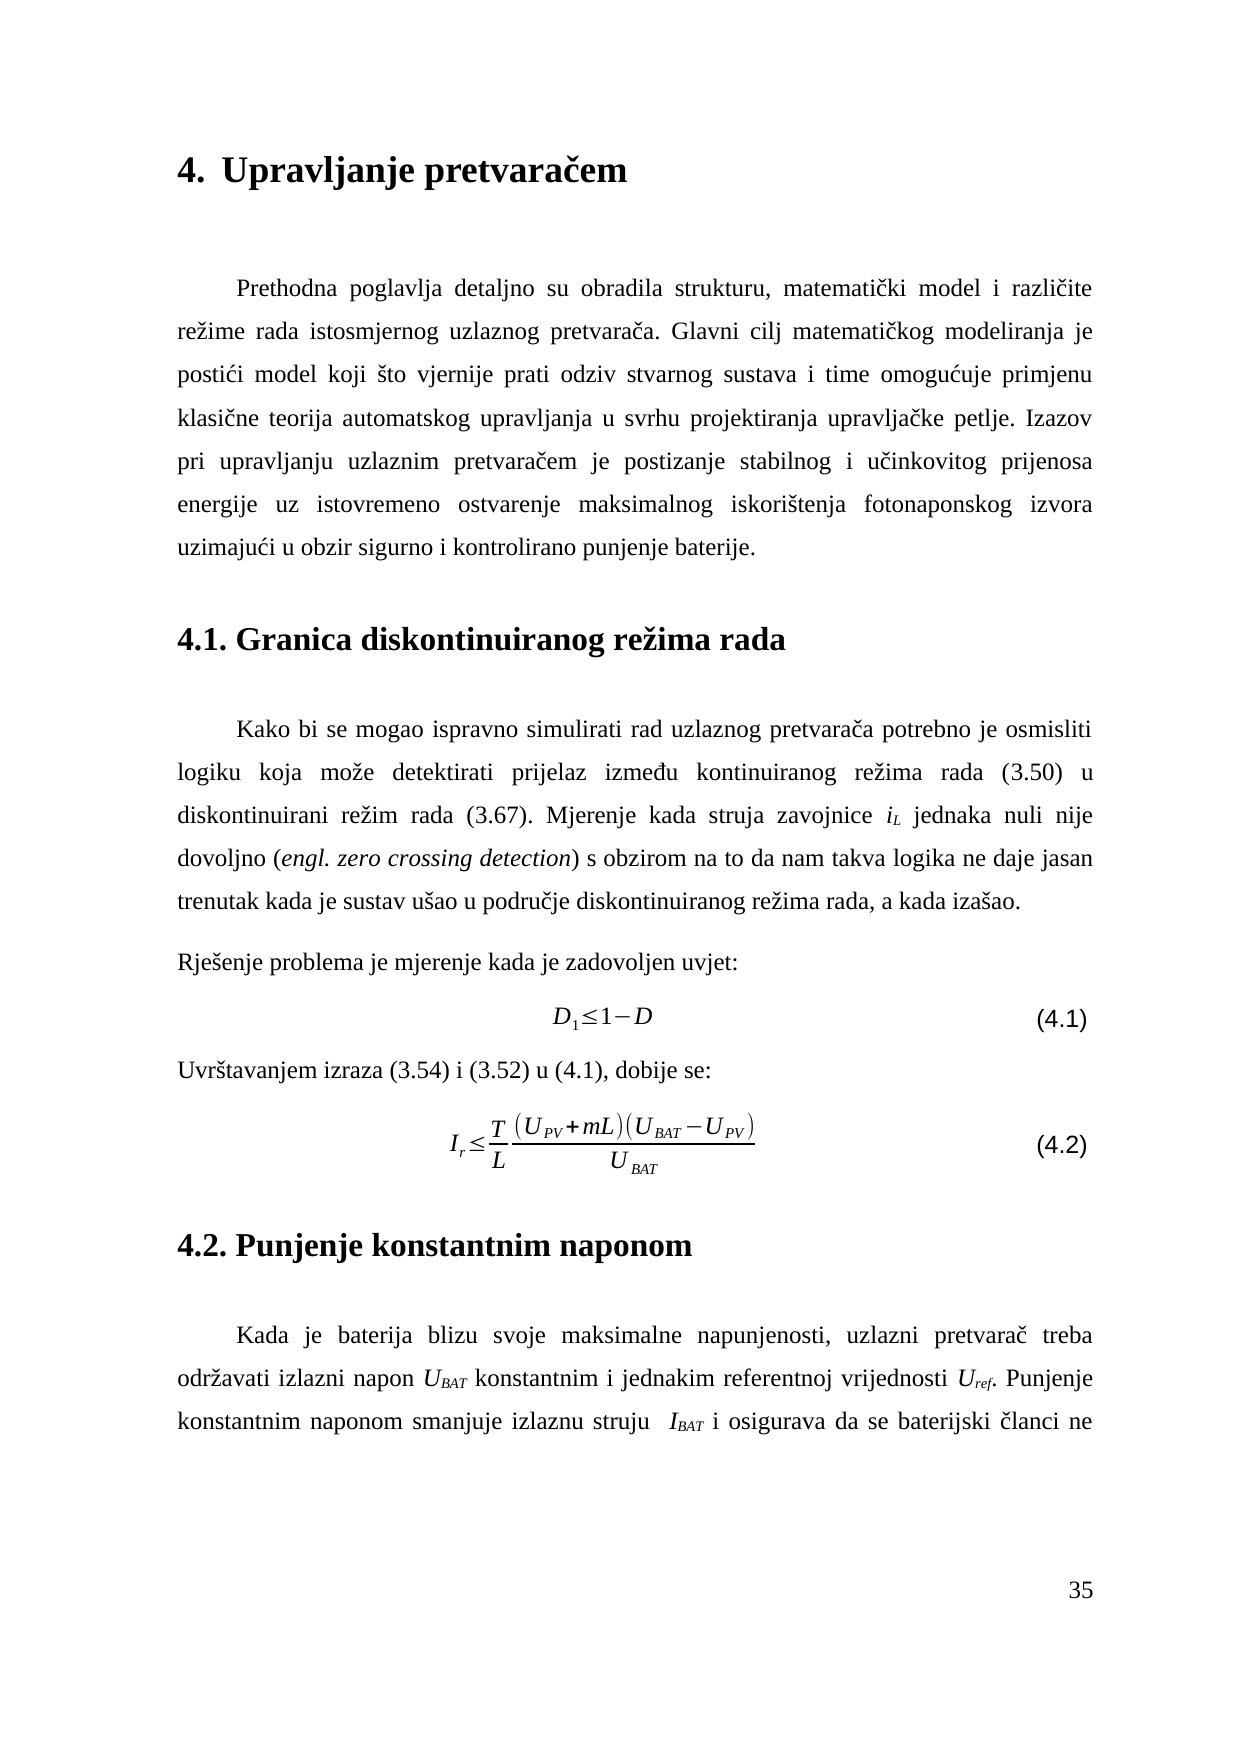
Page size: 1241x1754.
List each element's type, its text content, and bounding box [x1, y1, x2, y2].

subtitle Upravljanje pretvaračem [177, 147, 1093, 190]
table_header [177, 997, 1028, 1044]
subtitle Punjenje konstantnim naponom [177, 1225, 1093, 1263]
table_header (4.2) [1028, 1105, 1093, 1187]
text Rješenje problema je mjerenje kada je zadovoljen uvjet: [177, 947, 1093, 976]
table_header [177, 1105, 1028, 1187]
subtitle Granica diskontinuiranog režima rada [177, 619, 1093, 657]
text Kako bi se mogao ispravno simulirati rad uzlaznog pretvarača potrebno je osmisliti logiku koja može detektirati prijelaz između kontinuiranog režima rada (3.50) u diskontinuirani režim rada (3.67). Mjerenje kada struja zavojnice iL jednaka nuli nije dovoljno (engl. zero crossing detection) s obzirom na to da nam takva logika ne daje jasan trenutak kada je sustav ušao u područje diskontinuiranog režima rada, a kada izašao. [177, 714, 1093, 915]
text Prethodna poglavlja detaljno su obradila strukturu, matematički model i različite režime rada istosmjernog uzlaznog pretvarača. Glavni cilj matematičkog modeliranja je postići model koji što vjernije prati odziv stvarnog sustava i time omogućuje primjenu klasične teorija automatskog upravljanja u svrhu projektiranja upravljačke petlje. Izazov pri upravljanju uzlaznim pretvaračem je postizanje stabilnog i učinkovitog prijenosa energije uz istovremeno ostvarenje maksimalnog iskorištenja fotonaponskog izvora uzimajući u obzir sigurno i kontrolirano punjenje baterije. [177, 273, 1093, 561]
table_header (4.1) [1028, 997, 1093, 1044]
text Uvrštavanjem izraza (3.54) i (3.52) u (4.1), dobije se: [177, 1056, 1093, 1084]
text Kada je baterija blizu svoje maksimalne napunjenosti, uzlazni pretvarač treba održavati izlazni napon UBAT konstantnim i jednakim referentnoj vrijednosti Uref. Punjenje konstantnim naponom smanjuje izlaznu struju IBAT i osigurava da se baterijski članci ne [177, 1320, 1093, 1435]
